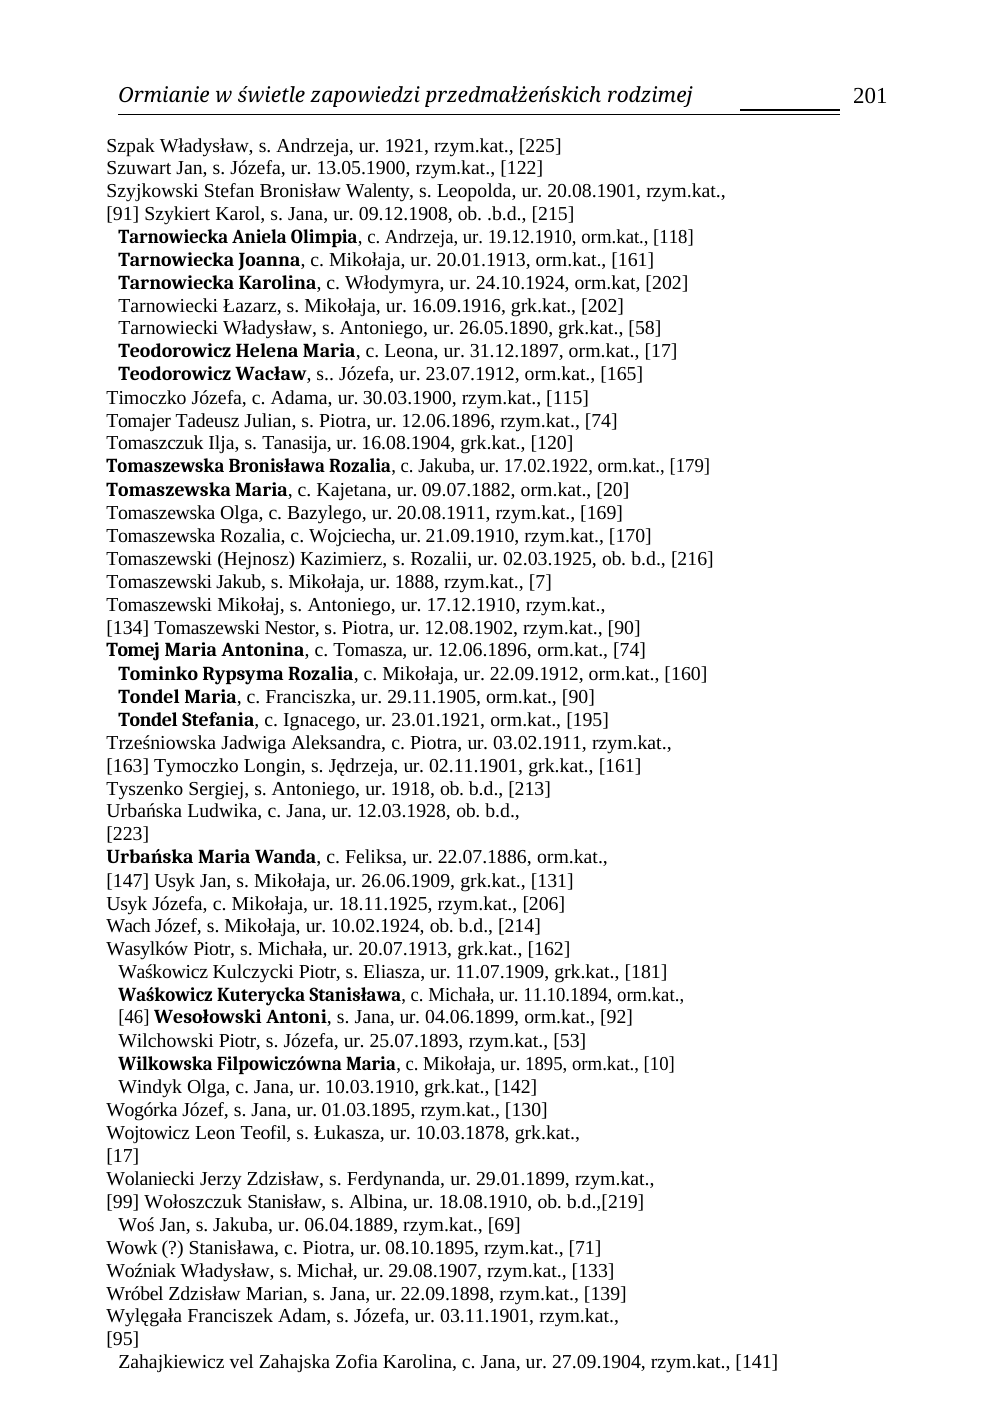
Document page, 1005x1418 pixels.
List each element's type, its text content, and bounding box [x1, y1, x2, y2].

text Wilchowski Piotr, s. Józefa, ur. 25.07.1893, rzym.kat., [53] [118, 1029, 898, 1052]
text Tarnowiecka Aniela Olimpia, c. Andrzeja, ur. 19.12.1910, orm.kat., [118] Tarnowiecka Joanna, c. Mikołaja, ur. 20.01.1913, orm.kat., [161] Tarnowiecka Karolina, c. Włodymyra, ur. 24.10.1924, orm.kat, [202] Tarnowiecki Łazarz, s. Mikołaja, ur. 16.09.1916, grk.kat., [202] Tarnowiecki Władysław, s. Antoniego, ur. 26.05.1890, grk.kat., [58] Teodorowicz Helena Maria, c. Leona, ur. 31.12.1897, orm.kat., [17] Teodorowicz Wacław, s.. Józefa, ur. 23.07.1912, orm.kat., [165] [118, 225, 703, 385]
text Tondel Maria, c. Franciszka, ur. 29.11.1905, orm.kat., [90] [118, 685, 898, 708]
text Szyjkowski Stefan Bronisław Walenty, s. Leopolda, ur. 20.08.1901, rzym.kat., [91] Szykiert Karol, s. Jana, ur. 09.12.1908, ob. .b.d., [215] [106, 179, 755, 225]
text Trześniowska Jadwiga Aleksandra, c. Piotra, ur. 03.02.1911, rzym.kat., [163] Tymoczko Longin, s. Jędrzeja, ur. 02.11.1901, grk.kat., [161] [106, 731, 716, 776]
text Wogórka Józef, s. Jana, ur. 01.03.1895, rzym.kat., [130] Wojtowicz Leon Teofil, s. Łukasza, ur. 10.03.1878, grk.kat., [17] [106, 1098, 614, 1167]
text Wowk (?) Stanisława, c. Piotra, ur. 08.10.1895, rzym.kat., [71] Woźniak Władysław, s. Michał, ur. 29.08.1907, rzym.kat., [133] Wróbel Zdzisław Marian, s. Jana, ur. 22.09.1898, rzym.kat., [139] Wylęgała Franciszek Adam, s. Józefa, ur. 03.11.1901, rzym.kat., [95] [106, 1236, 651, 1350]
text Tomaszewski Mikołaj, s. Antoniego, ur. 17.12.1910, rzym.kat., [134] Tomaszewski Nestor, s. Piotra, ur. 12.08.1902, rzym.kat., [90] Tomej Maria Antonina, c. Tomasza, ur. 12.06.1896, orm.kat., [74] [106, 593, 652, 662]
text Woś Jan, s. Jakuba, ur. 06.04.1889, rzym.kat., [69] [118, 1213, 898, 1236]
text Wolaniecki Jerzy Zdzisław, s. Ferdynanda, ur. 29.01.1899, rzym.kat., [99] Wołoszczuk Stanisław, s. Albina, ur. 18.08.1910, ob. b.d.,[219] [106, 1167, 690, 1212]
text Timoczko Józefa, c. Adama, ur. 30.03.1900, rzym.kat., [115] Tomajer Tadeusz Julian, s. Piotra, ur. 12.06.1896, rzym.kat., [74] Tomaszczuk Ilja, s. Tanasija, ur. 16.08.1904, grk.kat., [120] [106, 386, 630, 454]
text Tondel Stefania, c. Ignacego, ur. 23.01.1921, orm.kat., [195] [118, 708, 898, 731]
text Tominko Rypsyma Rozalia, c. Mikołaja, ur. 22.09.1912, orm.kat., [160] [118, 662, 898, 685]
text Wilkowska Filpowiczówna Maria, c. Mikołaja, ur. 1895, orm.kat., [10] Windyk Olga, c. Jana, ur. 10.03.1910, grk.kat., [142] [118, 1052, 687, 1098]
text Tomaszewska Bronisława Rozalia, c. Jakuba, ur. 17.02.1922, orm.kat., [179] Tomaszewska Maria, c. Kajetana, ur. 09.07.1882, orm.kat., [20] Tomaszewska Olga, c. Bazylego, ur. 20.08.1911, rzym.kat., [169] Tomaszewska Rozalia, c. Wojciecha, ur. 21.09.1910, rzym.kat., [170] Tomaszewski (Hejnosz) Kazimierz, s. Rozalii, ur. 02.03.1925, ob. b.d., [216] Tomaszewski Jakub, s. Mikołaja, ur. 1888, rzym.kat., [7] [106, 454, 722, 592]
text Zahajkiewicz vel Zahajska Zofia Karolina, c. Jana, ur. 27.09.1904, rzym.kat., [141] [118, 1351, 898, 1373]
text Tyszenko Sergiej, s. Antoniego, ur. 1918, ob. b.d., [213] Urbańska Ludwika, c. Jana, ur. 12.03.1928, ob. b.d., [223] [106, 777, 566, 845]
text Usyk Józefa, c. Mikołaja, ur. 18.11.1925, rzym.kat., [206] Wach Józef, s. Mikołaja, ur. 10.02.1924, ob. b.d., [214] Wasylków Piotr, s. Michała, ur. 20.07.1913, grk.kat., [162] [106, 892, 572, 960]
text Szpak Władysław, s. Andrzeja, ur. 1921, rzym.kat., [225] Szuwart Jan, s. Józefa, ur. 13.05.1900, rzym.kat., [122] [106, 133, 562, 179]
text Waśkowicz Kulczycki Piotr, s. Eliasza, ur. 11.07.1909, grk.kat., [181] Waśkowicz Kuterycka Stanisława, c. Michała, ur. 11.10.1894, orm.kat., [46] Wesołowski Antoni, s. Jana, ur. 04.06.1899, orm.kat., [92] [118, 961, 720, 1029]
text Urbańska Maria Wanda, c. Feliksa, ur. 22.07.1886, orm.kat., [147] Usyk Jan, s. Mikołaja, ur. 26.06.1909, grk.kat., [131] [106, 845, 644, 891]
